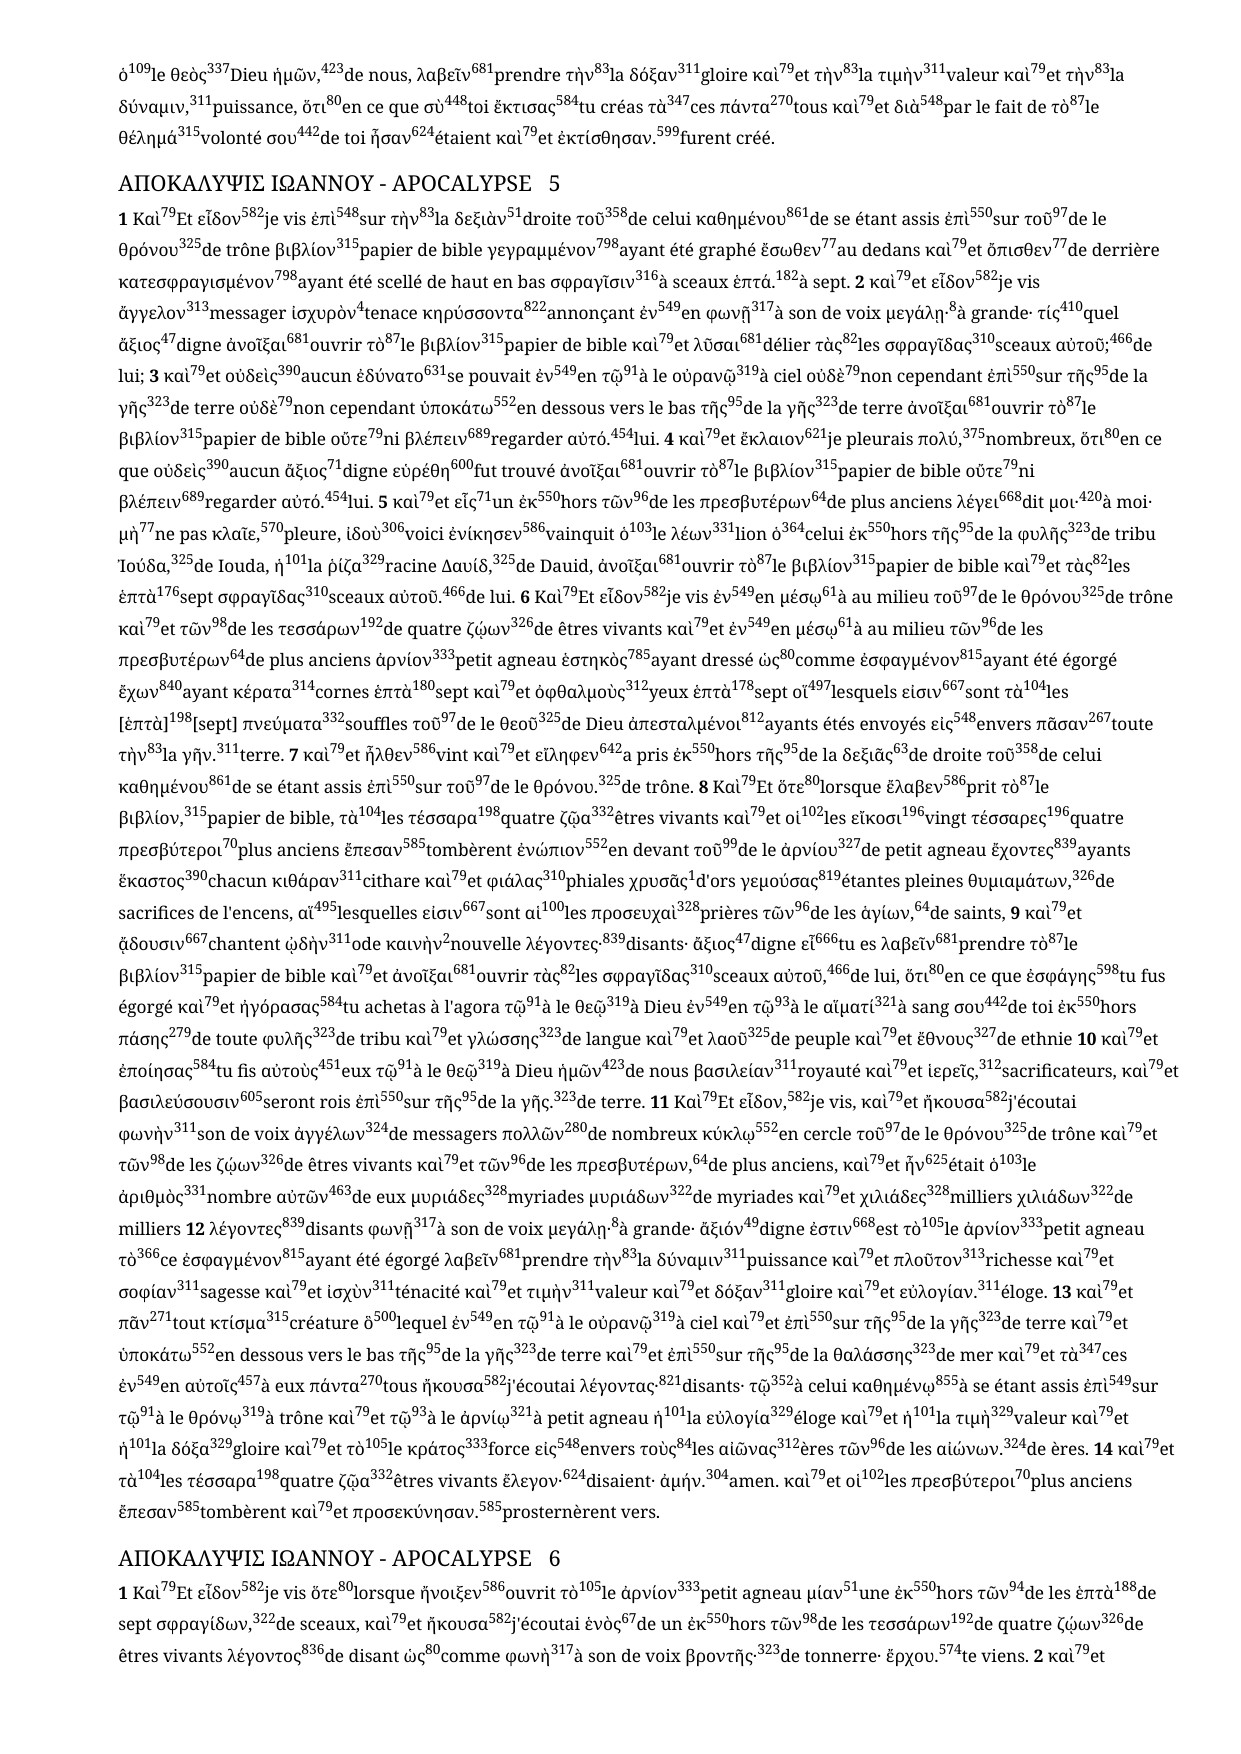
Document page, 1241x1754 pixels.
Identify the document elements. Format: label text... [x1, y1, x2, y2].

text ΑΠΟΚΑΛΥΨΙΣ ΙΩΑΝΝΟΥ - APOCALYPSE 5 [118, 168, 1181, 198]
text ΑΠΟΚΑΛΥΨΙΣ ΙΩΑΝΝΟΥ - APOCALYPSE 6 [118, 1543, 1181, 1572]
text 1 Καὶ79Et εἶδον582je vis ἐπὶ548sur τὴν83la δεξιὰν51droite τοῦ358de celui καθημένου861de se étant assis ἐπὶ550sur τοῦ97de le θρόνου325de trône βιβλίον315papier de bible γεγραμμένον798ayant été graphé ἔσωθεν77au dedans καὶ79et ὄπισθεν77de derrière κατεσφραγισμένον798ayant été scellé de haut en bas σφραγῖσιν316à sceaux ἑπτά.182à sept. 2 καὶ79et εἶδον582je vis ἄγγελον313messager ἰσχυρὸν4tenace κηρύσσοντα822annonçant ἐν549en φωνῇ317à son de voix μεγάλῃ·8à grande· τίς410quel ἄξιος47digne ἀνοῖξαι681ouvrir τὸ87le βιβλίον315papier de bible καὶ79et λῦσαι681délier τὰς82les σφραγῖδας310sceaux αὐτοῦ;466de lui; 3 καὶ79et οὐδεὶς390aucun ἐδύνατο631se pouvait ἐν549en τῷ91à le οὐρανῷ319à ciel οὐδὲ79non cependant ἐπὶ550sur τῆς95de la γῆς323de terre οὐδὲ79non cependant ὑποκάτω552en dessous vers le bas τῆς95de la γῆς323de terre ἀνοῖξαι681ouvrir τὸ87le βιβλίον315papier de bible οὔτε79ni βλέπειν689regarder αὐτό.454lui. 4 καὶ79et ἔκλαιον621je pleurais πολύ,375nombreux, ὅτι80en ce que οὐδεὶς390aucun ἄξιος71digne εὑρέθη600fut trouvé ἀνοῖξαι681ouvrir τὸ87le βιβλίον315papier de bible οὔτε79ni βλέπειν689regarder αὐτό.454lui. 5 καὶ79et εἷς71un ἐκ550hors τῶν96de les πρεσβυτέρων64de plus anciens λέγει668dit μοι·420à moi· μὴ77ne pas κλαῖε,570pleure, ἰδοὺ306voici ἐνίκησεν586vainquit ὁ103le λέων331lion ὁ364celui ἐκ550hors τῆς95de la φυλῆς323de tribu Ἰούδα,325de Iouda, ἡ101la ῥίζα329racine Δαυίδ,325de Dauid, ἀνοῖξαι681ouvrir τὸ87le βιβλίον315papier de bible καὶ79et τὰς82les ἑπτὰ176sept σφραγῖδας310sceaux αὐτοῦ.466de lui. 6 Καὶ79Et εἶδον582je vis ἐν549en μέσῳ61à au milieu τοῦ97de le θρόνου325de trône καὶ79et τῶν98de les τεσσάρων192de quatre ζῴων326de êtres vivants καὶ79et ἐν549en μέσῳ61à au milieu τῶν96de les πρεσβυτέρων64de plus anciens ἀρνίον333petit agneau ἑστηκὸς785ayant dressé ὡς80comme ἐσφαγμένον815ayant été égorgé ἔχων840ayant κέρατα314cornes ἑπτὰ180sept καὶ79et ὀφθαλμοὺς312yeux ἑπτὰ178sept οἵ497lesquels εἰσιν667sont τὰ104les [ἑπτὰ]198[sept] πνεύματα332souffles τοῦ97de le θεοῦ325de Dieu ἀπεσταλμένοι812ayants étés envoyés εἰς548envers πᾶσαν267toute τὴν83la γῆν.311terre. 7 καὶ79et ἦλθεν586vint καὶ79et εἴληφεν642a pris ἐκ550hors τῆς95de la δεξιᾶς63de droite τοῦ358de celui καθημένου861de se étant assis ἐπὶ550sur τοῦ97de le θρόνου.325de trône. 8 Καὶ79Et ὅτε80lorsque ἔλαβεν586prit τὸ87le βιβλίον,315papier de bible, τὰ104les τέσσαρα198quatre ζῷα332êtres vivants καὶ79et οἱ102les εἴκοσι196vingt τέσσαρες196quatre πρεσβύτεροι70plus anciens ἔπεσαν585tombèrent ἐνώπιον552en devant τοῦ99de le ἀρνίου327de petit agneau ἔχοντες839ayants ἕκαστος390chacun κιθάραν311cithare καὶ79et φιάλας310phiales χρυσᾶς1d'ors γεμούσας819étantes pleines θυμιαμάτων,326de sacrifices de l'encens, αἵ495lesquelles εἰσιν667sont αἱ100les προσευχαὶ328prières τῶν96de les ἁγίων,64de saints, 9 καὶ79et ᾄδουσιν667chantent ᾠδὴν311ode καινὴν2nouvelle λέγοντες·839disants· ἄξιος47digne εἶ666tu es λαβεῖν681prendre τὸ87le βιβλίον315papier de bible καὶ79et ἀνοῖξαι681ouvrir τὰς82les σφραγῖδας310sceaux αὐτοῦ,466de lui, ὅτι80en ce que ἐσφάγης598tu fus égorgé καὶ79et ἠγόρασας584tu achetas à l'agora τῷ91à le θεῷ319à Dieu ἐν549en τῷ93à le αἵματί321à sang σου442de toi ἐκ550hors πάσης279de toute φυλῆς323de tribu καὶ79et γλώσσης323de langue καὶ79et λαοῦ325de peuple καὶ79et ἔθνους327de ethnie 10 καὶ79et ἐποίησας584tu fis αὐτοὺς451eux τῷ91à le θεῷ319à Dieu ἡμῶν423de nous βασιλείαν311royauté καὶ79et ἱερεῖς,312sacrificateurs, καὶ79et βασιλεύσουσιν605seront rois ἐπὶ550sur τῆς95de la γῆς.323de terre. 11 Καὶ79Et εἶδον,582je vis, καὶ79et ἤκουσα582j'écoutai φωνὴν311son de voix ἀγγέλων324de messagers πολλῶν280de nombreux κύκλῳ552en cercle τοῦ97de le θρόνου325de trône καὶ79et τῶν98de les ζῴων326de êtres vivants καὶ79et τῶν96de les πρεσβυτέρων,64de plus anciens, καὶ79et ἦν625était ὁ103le ἀριθμὸς331nombre αὐτῶν463de eux μυριάδες328myriades μυριάδων322de myriades καὶ79et χιλιάδες328milliers χιλιάδων322de milliers 12 λέγοντες839disants φωνῇ317à son de voix μεγάλῃ·8à grande· ἄξιόν49digne ἐστιν668est τὸ105le ἀρνίον333petit agneau τὸ366ce ἐσφαγμένον815ayant été égorgé λαβεῖν681prendre τὴν83la δύναμιν311puissance καὶ79et πλοῦτον313richesse καὶ79et σοφίαν311sagesse καὶ79et ἰσχὺν311ténacité καὶ79et τιμὴν311valeur καὶ79et δόξαν311gloire καὶ79et εὐλογίαν.311éloge. 13 καὶ79et πᾶν271tout κτίσμα315créature ὃ500lequel ἐν549en τῷ91à le οὐρανῷ319à ciel καὶ79et ἐπὶ550sur τῆς95de la γῆς323de terre καὶ79et ὑποκάτω552en dessous vers le bas τῆς95de la γῆς323de terre καὶ79et ἐπὶ550sur τῆς95de la θαλάσσης323de mer καὶ79et τὰ347ces ἐν549en αὐτοῖς457à eux πάντα270tous ἤκουσα582j'écoutai λέγοντας·821disants· τῷ352à celui καθημένῳ855à se étant assis ἐπὶ549sur τῷ91à le θρόνῳ319à trône καὶ79et τῷ93à le ἀρνίῳ321à petit agneau ἡ101la εὐλογία329éloge καὶ79et ἡ101la τιμὴ329valeur καὶ79et ἡ101la δόξα329gloire καὶ79et τὸ105le κράτος333force εἰς548envers τοὺς84les αἰῶνας312ères τῶν96de les αἰώνων.324de ères. 14 καὶ79et τὰ104les τέσσαρα198quatre ζῷα332êtres vivants ἔλεγον·624disaient· ἀμήν.304amen. καὶ79et οἱ102les πρεσβύτεροι70plus anciens ἔπεσαν585tombèrent καὶ79et προσεκύνησαν.585prosternèrent vers. [118, 202, 1181, 1524]
text 1 Μετὰ548Après ταῦτα347ces-ci εἶδον,582je vis, καὶ79et ἰδοὺ306voici θύρα329porte ἠνεῳγμένη811ayante étée ouverte ἐν549en τῷ91à le οὐρανῷ,319à ciel, καὶ79et ἡ101la φωνὴ329son de voix ἡ101la πρώτη212première ἣν478laquelle ἤκουσα582j'écoutai ὡς80comme σάλπιγγος323de trompette salpinx λαλούσης832de bavardante μετ᾽550avec ἐμοῦ424de moi λέγων·840disant· ἀνάβα554monte ὧδε,77ici, καὶ79et δείξω602je montrerai σοι439à toi ἃ481lesquels δεῖ668attache de lien γενέσθαι682se devenir μετὰ548après ταῦτα.347ces-ci. 2 Εὐθέως77Directement ἐγενόμην588je me devins ἐν549en πνεύματι,321à souffle, καὶ79et ἰδοὺ306voici θρόνος331trône ἔκειτο631se couchait ἐν549en τῷ91à le οὐρανῷ,319à ciel, καὶ79et ἐπὶ548sur τὸν85le θρόνον313trône καθήμενος,867se étant assis, 3 καὶ79et ὁ364celui καθήμενος867se étant assis ὅμοιος47semblable ὁράσει317à vision λίθῳ319à pierre ἰάσπιδι317à iaspe καὶ79et σαρδίῳ,321à sardoine, καὶ79et ἶρις329arc-en-ciel κυκλόθεν552en encerclement τοῦ97de le θρόνου325de trône ὅμοιος71semblable ὁράσει317à vision σμαραγδίνῳ.59à d'émeraude. 4 Καὶ79Et κυκλόθεν552en encerclement τοῦ97de le θρόνου325de trône θρόνους312trônes εἴκοσι196vingt τέσσαρες,196quatre, καὶ79et ἐπὶ548sur τοὺς84les θρόνους312trônes εἴκοσι178vingt τέσσαρας178quatre πρεσβυτέρους52plus anciens καθημένους848se étants assis περιβεβλημένους795ayants étés entourés ἐν549en ἱματίοις320à himations λευκοῖς11à blancs καὶ79et ἐπὶ548sur τὰς82les κεφαλὰς310têtes αὐτῶν463de eux στεφάνους312couronnes χρυσοῦς.3d'ors. 5 Καὶ79Et ἐκ550hors τοῦ97de le θρόνου325de trône ἐκπορεύονται673se vont au dehors ἀστραπαὶ328éclairs καὶ79et φωναὶ328sons de voix καὶ79et βρονταί,328tonnerres, καὶ79et ἑπτὰ194sept λαμπάδες328lampes πυρὸς327de feu καιόμεναι888étantes allumées ἐνώπιον552en devant τοῦ97de le θρόνου,325de trône, ἅ499lesquels εἰσιν667sont τὰ104les ἑπτὰ198sept πνεύματα332souffles τοῦ97de le θεοῦ,325de Dieu, 6 καὶ79et ἐνώπιον552en devant τοῦ97de le θρόνου325de trône ὡς80comme θάλασσα329mer ὑαλίνη20de verre ὁμοία45semblable κρυστάλλῳ.319à cristal. Καὶ79Et ἐν549en μέσῳ61à au milieu τοῦ97de le θρόνου325de trône καὶ79et κύκλῳ552en cercle τοῦ97de le θρόνου325de trône τέσσαρα198quatre ζῷα332êtres vivants γέμοντα841étants pleins ὀφθαλμῶν324de yeux ἔμπροσθεν77en devers καὶ79et ὄπισθεν.77de derrière. 7 καὶ79et τὸ105le ζῷον333être vivant τὸ105le πρῶτον214premier ὅμοιον49semblable λέοντι319à lion καὶ79et τὸ105le δεύτερον214deuxième ζῷον333être vivant ὅμοιον49semblable μόσχῳ319à veau καὶ79et τὸ105le τρίτον214troisième ζῷον333être vivant ἔχων840ayant τὸ87le πρόσωπον315face ὡς80comme ἀνθρώπου325de être humain καὶ79et τὸ105le τέταρτον214quatrième ζῷον333être vivant ὅμοιον49semblable ἀετῷ319à aigle πετομένῳ.855à se volant. 8 καὶ79et τὰ104les τέσσαρα198quatre ζῷα,332êtres vivants, ἓν73un καθ᾽548selon ἓν55un αὐτῶν465de eux ἔχων840ayant ἀνὰ77de bas en haut πτέρυγας310ailes ἕξ,176six, κυκλόθεν77en encerclement καὶ79et ἔσωθεν77au dedans γέμουσιν667sont pleins ὀφθαλμῶν,324de yeux, καὶ79et ἀνάπαυσιν311pause de bas en haut οὐκ77non ἔχουσιν667ont ἡμέρας323de journée καὶ79et νυκτὸς323de nuit λέγοντες·839disants· ἅγιος22saint ἅγιος22saint ἅγιος22saint κύριος331Maître ὁ103le θεὸς331Dieu ὁ103le παντοκράτωρ,331Pantocrator, ὁ498celui ἦν625était καὶ79et ὁ498celui ὢν840étant καὶ79et ὁ498celui ἐρχόμενος.867se venant. 9 Καὶ79Et ὅταν80lorsque le cas échéant δώσουσιν605donneront τὰ104les ζῷα332êtres vivants δόξαν311gloire καὶ79et τιμὴν311valeur καὶ79et εὐχαριστίαν311action de grâce τῷ352à celui καθημένῳ855à se étant assis ἐπὶ549sur τῷ91à le θρόνῳ319à trône τῷ352à celui ζῶντι828à vivant εἰς548envers τοὺς84les αἰῶνας312ères τῶν96de les αἰώνων,324de ères, 10 πεσοῦνται611se tomberont οἱ102les εἴκοσι196vingt τέσσαρες196quatre πρεσβύτεροι70plus anciens ἐνώπιον552en devant τοῦ358de celui καθημένου861de se étant assis ἐπὶ550sur τοῦ97de le θρόνου325de trône καὶ79et προσκυνήσουσιν605prosterneront vers τῷ352à celui ζῶντι828à vivant εἰς548envers τοὺς84les αἰῶνας312ères τῶν96de les αἰώνων324de ères καὶ79et βαλοῦσιν605jetteront τοὺς84les στεφάνους312couronnes αὐτῶν463de eux ἐνώπιον552en devant τοῦ97de le θρόνου325de trône λέγοντες·839disants· 11 ἄξιος47digne εἶ,666tu es, ὁ109le κύριος337Maître καὶ79et ὁ109le θεὸς337Dieu ἡμῶν,423de nous, λαβεῖν681prendre τὴν83la δόξαν311gloire καὶ79et τὴν83la τιμὴν311valeur καὶ79et τὴν83la δύναμιν,311puissance, ὅτι80en ce que σὺ448toi ἔκτισας584tu créas τὰ347ces πάντα270tous καὶ79et διὰ548par le fait de τὸ87le θέλημά315volonté σου442de toi ἦσαν624étaient καὶ79et ἐκτίσθησαν.599furent créé. [118, 59, 1181, 150]
